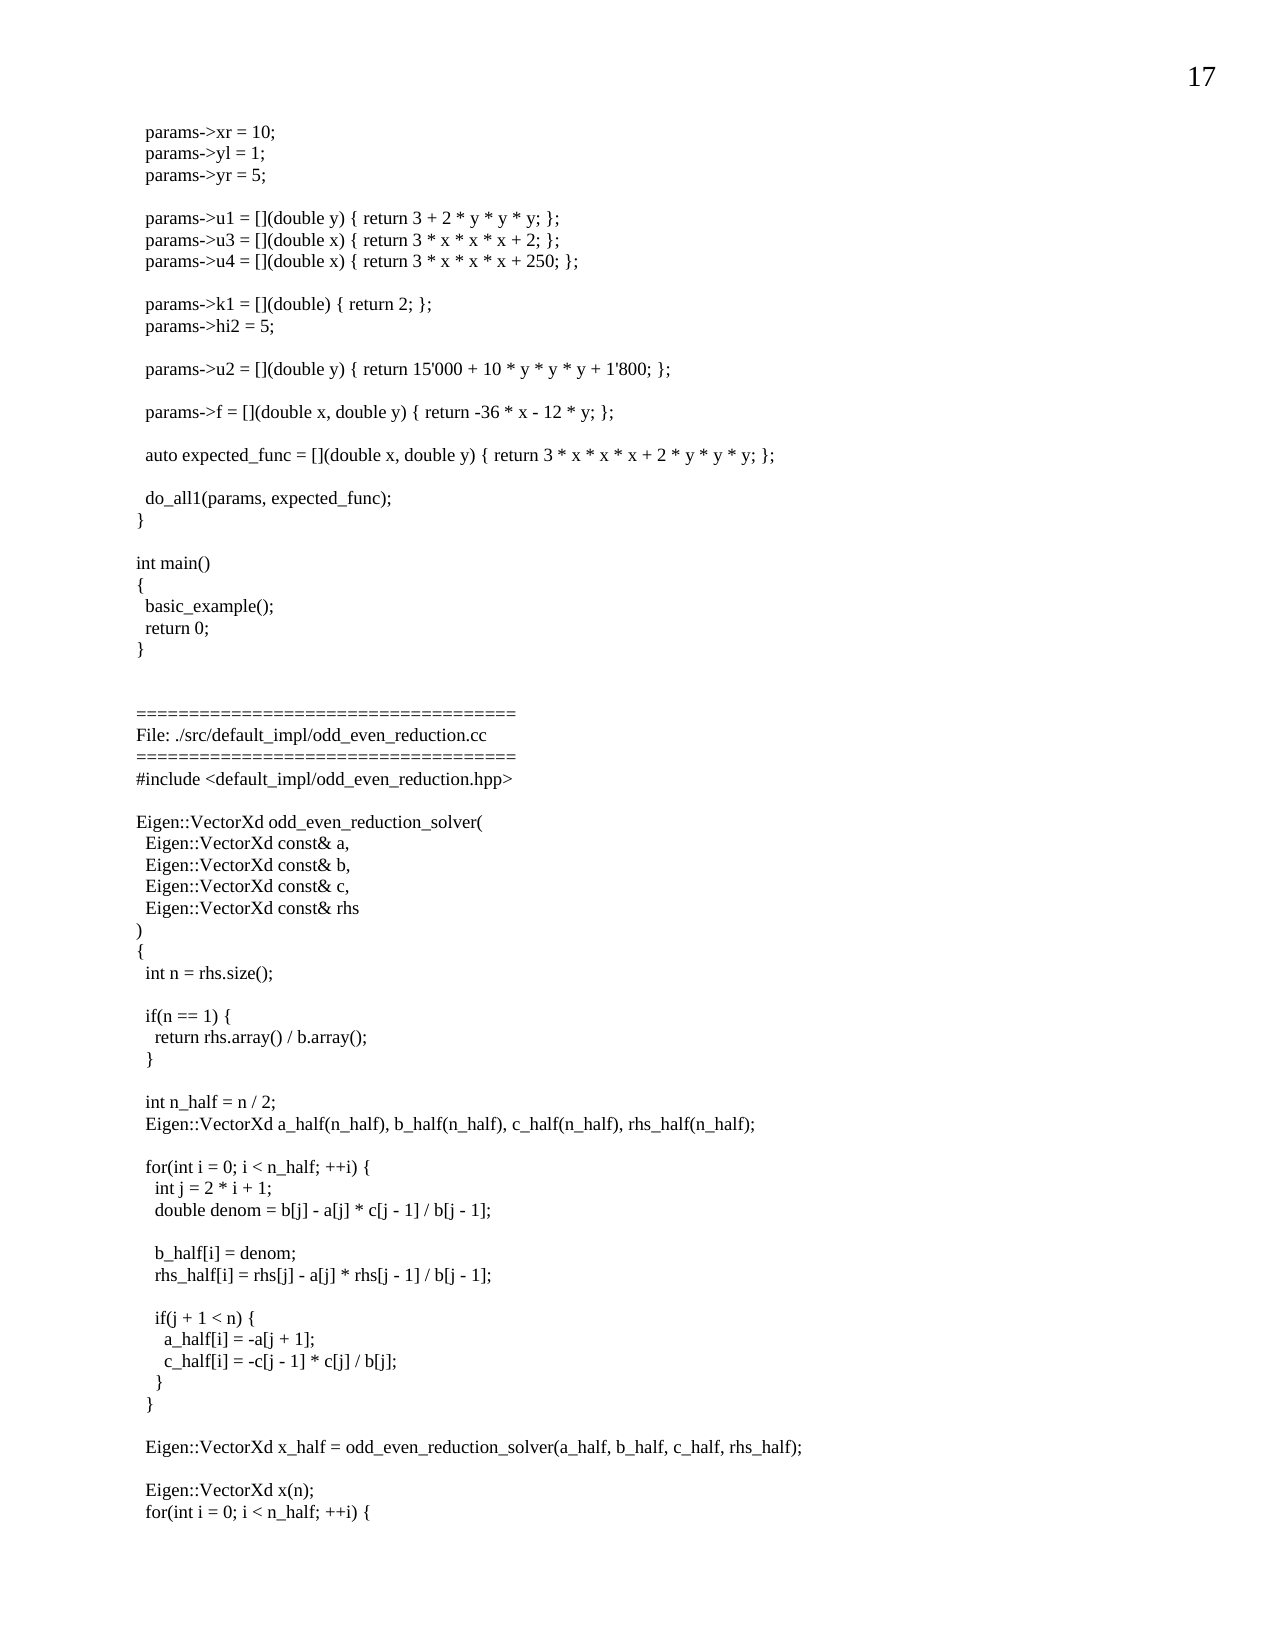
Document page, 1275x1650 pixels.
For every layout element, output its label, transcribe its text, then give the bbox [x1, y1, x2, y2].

text params->hi2 = 5; [133, 315, 1214, 336]
text a_half[i] = -a[j + 1]; [133, 1328, 1214, 1350]
text return 0; [133, 617, 1214, 638]
text auto expected_func = [](double x, double y) { return 3 * x * x * x + 2 * y * y * y; }; [133, 444, 1214, 466]
text } [133, 638, 1214, 660]
text Eigen::VectorXd const& c, [133, 875, 1214, 897]
text params->u4 = [](double x) { return 3 * x * x * x + 250; }; [133, 250, 1214, 272]
text params->u2 = [](double y) { return 15'000 + 10 * y * y * y + 1'800; }; [133, 358, 1214, 379]
text #include <default_impl/odd_even_reduction.hpp> [133, 767, 1214, 789]
text params->u1 = [](double y) { return 3 + 2 * y * y * y; }; [133, 207, 1214, 228]
text File: ./src/default_impl/odd_even_reduction.cc [133, 724, 1214, 746]
text for(int i = 0; i < n_half; ++i) { [133, 1501, 1214, 1522]
text ==================================== [133, 746, 1214, 767]
text } [133, 509, 1214, 530]
text int j = 2 * i + 1; [133, 1177, 1214, 1199]
text return rhs.array() / b.array(); [133, 1026, 1214, 1048]
text if(n == 1) { [133, 1005, 1214, 1026]
text params->u3 = [](double x) { return 3 * x * x * x + 2; }; [133, 228, 1214, 250]
text double denom = b[j] - a[j] * c[j - 1] / b[j - 1]; [133, 1199, 1214, 1220]
text Eigen::VectorXd const& b, [133, 854, 1214, 875]
text { [133, 940, 1214, 962]
text params->yl = 1; [133, 142, 1214, 164]
text } [133, 1371, 1214, 1393]
text do_all1(params, expected_func); [133, 487, 1214, 509]
text Eigen::VectorXd const& rhs [133, 897, 1214, 918]
text rhs_half[i] = rhs[j] - a[j] * rhs[j - 1] / b[j - 1]; [133, 1263, 1214, 1285]
text Eigen::VectorXd x(n); [133, 1479, 1214, 1501]
text Eigen::VectorXd const& a, [133, 832, 1214, 854]
text params->f = [](double x, double y) { return -36 * x - 12 * y; }; [133, 401, 1214, 422]
text int n = rhs.size(); [133, 962, 1214, 983]
text } [133, 1393, 1214, 1414]
text params->k1 = [](double) { return 2; }; [133, 293, 1214, 315]
text Eigen::VectorXd a_half(n_half), b_half(n_half), c_half(n_half), rhs_half(n_half); [133, 1112, 1214, 1134]
text c_half[i] = -c[j - 1] * c[j] / b[j]; [133, 1350, 1214, 1371]
text if(j + 1 < n) { [133, 1307, 1214, 1328]
text params->xr = 10; [133, 121, 1214, 142]
text ==================================== [133, 703, 1214, 724]
text ) [133, 918, 1214, 940]
text } [133, 1048, 1214, 1069]
text int main() [133, 552, 1214, 573]
text Eigen::VectorXd x_half = odd_even_reduction_solver(a_half, b_half, c_half, rhs_half); [133, 1436, 1214, 1457]
text { [133, 573, 1214, 595]
text for(int i = 0; i < n_half; ++i) { [133, 1156, 1214, 1177]
text basic_example(); [133, 595, 1214, 617]
text int n_half = n / 2; [133, 1091, 1214, 1112]
text Eigen::VectorXd odd_even_reduction_solver( [133, 811, 1214, 832]
text params->yr = 5; [133, 164, 1214, 185]
text b_half[i] = denom; [133, 1242, 1214, 1263]
